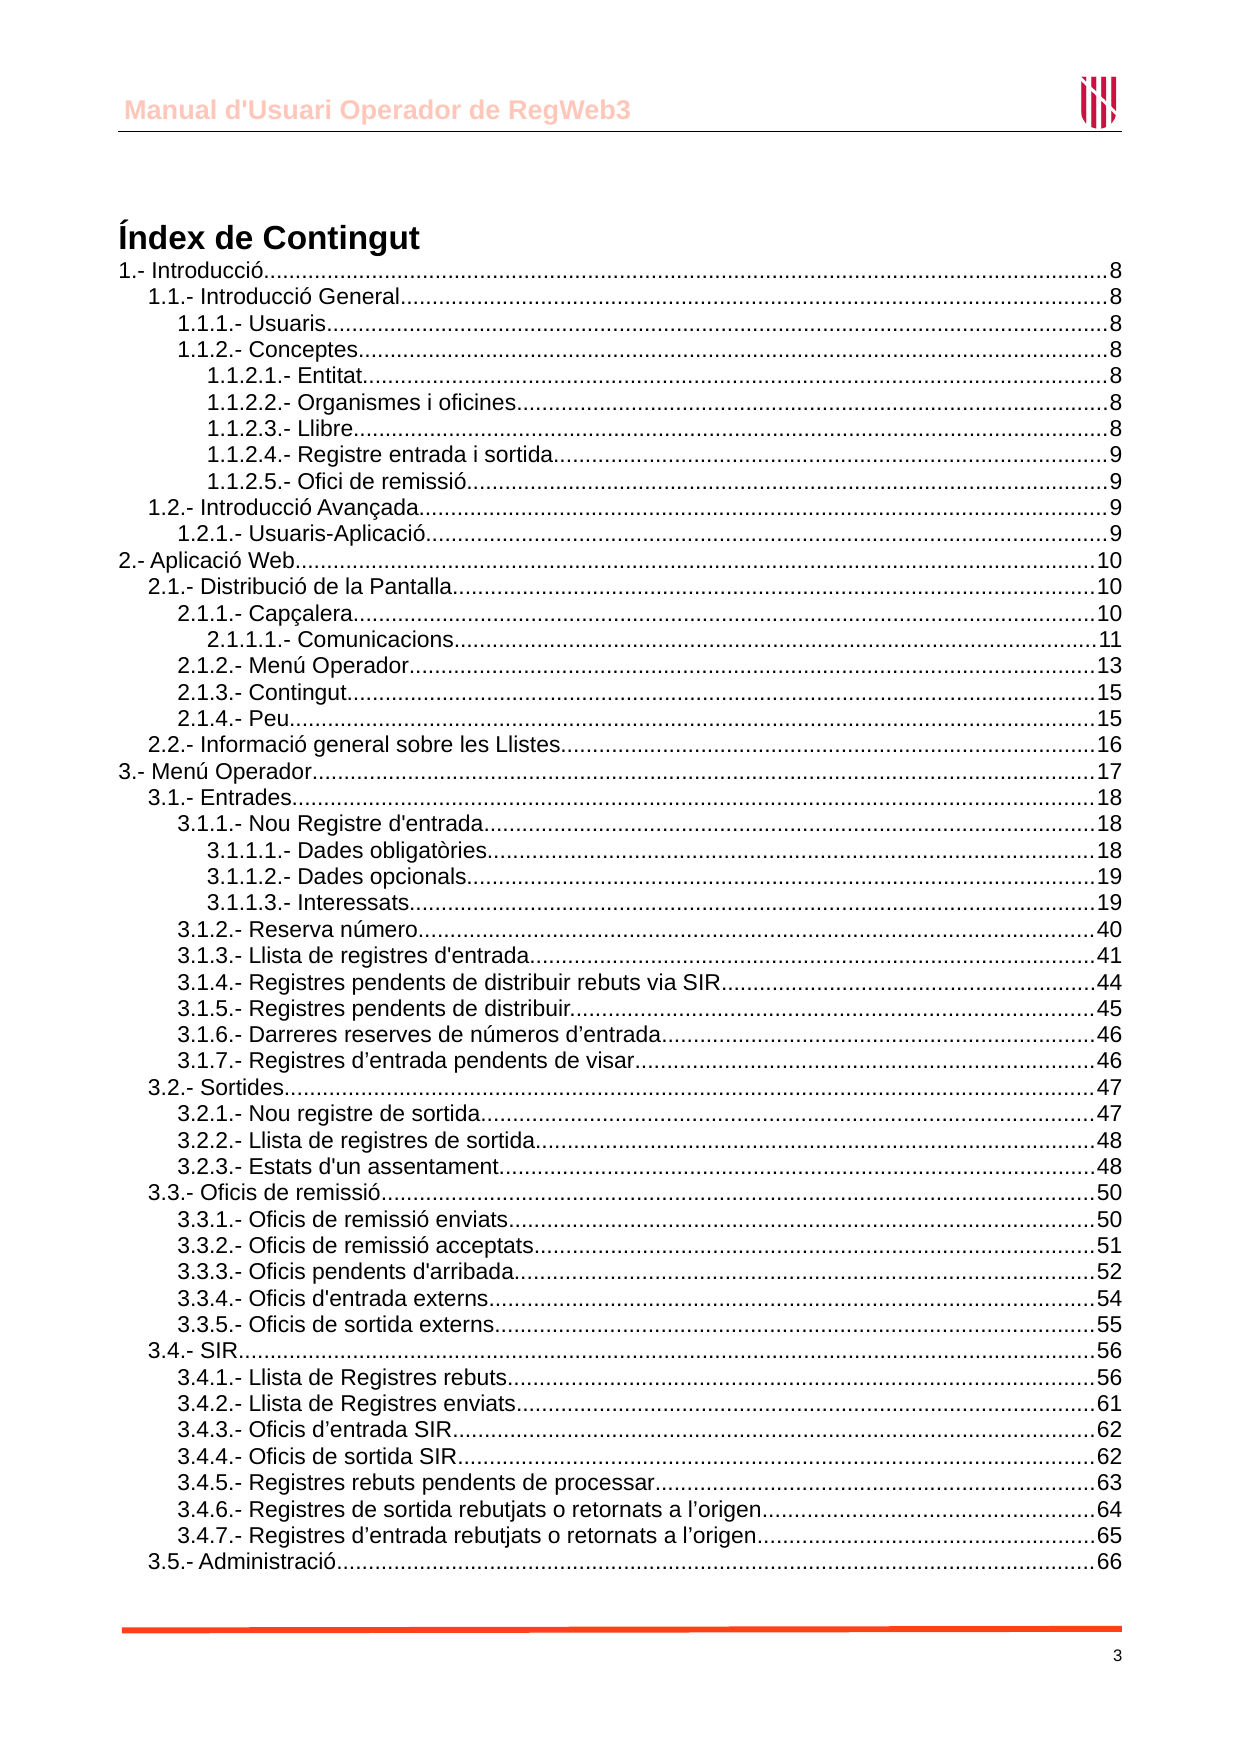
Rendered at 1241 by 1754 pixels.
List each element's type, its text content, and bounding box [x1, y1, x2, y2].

text 1.2.- Introducció Avançada 9 [148, 494, 1122, 520]
text 3.4.5.- Registres rebuts pendents de processar 63 [177, 1469, 1122, 1496]
text 3.1.5.- Registres pendents de distribuir. 45 [177, 995, 1122, 1021]
text 3.3.5.- Oficis de sortida externs 55 [177, 1311, 1122, 1337]
text 3.1.4.- Registres pendents de distribuir rebuts via SIR 44 [177, 968, 1122, 995]
text 3.1.1.3.- Interessats 19 [207, 889, 1122, 916]
text 2.1.1.1.- Comunicacions 11 [207, 626, 1122, 652]
text 2.1.1.- Capçalera 10 [177, 599, 1122, 626]
text 3.2.3.- Estats d'un assentament. 48 [177, 1153, 1122, 1179]
text 2.1.3.- Contingut 15 [177, 678, 1122, 705]
text 2.- Aplicació Web 10 [118, 547, 1122, 573]
text 3.1.2.- Reserva número 40 [177, 916, 1122, 942]
subtitle Índex de Contingut [118, 218, 1122, 257]
text 3.2.1.- Nou registre de sortida 47 [177, 1100, 1122, 1127]
text 1.1.2.- Conceptes 8 [177, 336, 1122, 362]
text 3.4.2.- Llista de Registres enviats 61 [177, 1390, 1122, 1416]
text 3.2.2.- Llista de registres de sortida 48 [177, 1127, 1122, 1153]
text 1.1.1.- Usuaris 8 [177, 309, 1122, 336]
text 3.1.1.2.- Dades opcionals 19 [207, 863, 1122, 889]
text 1.- Introducció 8 [118, 257, 1122, 283]
text 3.4.7.- Registres d’entrada rebutjats o retornats a l’origen 65 [177, 1522, 1122, 1548]
text 3.1.1.- Nou Registre d'entrada 18 [177, 810, 1122, 837]
text 3.1.7.- Registres d’entrada pendents de visar 46 [177, 1047, 1122, 1074]
text 1.1.2.2.- Organismes i oficines 8 [207, 389, 1122, 415]
text 3.3.1.- Oficis de remissió enviats 50 [177, 1206, 1122, 1232]
text 3.4.4.- Oficis de sortida SIR 62 [177, 1443, 1122, 1469]
text 1.1.2.1.- Entitat 8 [207, 362, 1122, 389]
text 3.1.1.1.- Dades obligatòries 18 [207, 837, 1122, 863]
text 1.2.1.- Usuaris-Aplicació 9 [177, 520, 1122, 547]
text 1.1.- Introducció General 8 [148, 283, 1122, 309]
text 3.3.- Oficis de remissió 50 [148, 1179, 1122, 1206]
text 3.3.3.- Oficis pendents d'arribada 52 [177, 1258, 1122, 1285]
text 3.4.- SIR 56 [148, 1337, 1122, 1364]
text 3.1.- Entrades 18 [148, 784, 1122, 810]
text 3.3.4.- Oficis d'entrada externs 54 [177, 1285, 1122, 1311]
text 3.4.1.- Llista de Registres rebuts 56 [177, 1364, 1122, 1390]
text 3.3.2.- Oficis de remissió acceptats 51 [177, 1232, 1122, 1258]
text 3.5.- Administració 66 [148, 1548, 1122, 1574]
text 3.4.3.- Oficis d’entrada SIR 62 [177, 1416, 1122, 1443]
text 2.1.- Distribució de la Pantalla 10 [148, 573, 1122, 599]
text 2.1.2.- Menú Operador 13 [177, 652, 1122, 678]
text 3.1.6.- Darreres reserves de números d’entrada 46 [177, 1021, 1122, 1047]
text 2.1.4.- Peu 15 [177, 705, 1122, 731]
text 3.- Menú Operador 17 [118, 758, 1122, 784]
text 3.4.6.- Registres de sortida rebutjats o retornats a l’origen 64 [177, 1496, 1122, 1522]
text 3.2.- Sortides 47 [148, 1074, 1122, 1100]
text 2.2.- Informació general sobre les Llistes 16 [148, 731, 1122, 758]
picture [1078, 74, 1119, 130]
text 3.1.3.- Llista de registres d'entrada 41 [177, 942, 1122, 968]
text 1.1.2.5.- Ofici de remissió 9 [207, 468, 1122, 494]
text 1.1.2.3.- Llibre 8 [207, 415, 1122, 441]
text 1.1.2.4.- Registre entrada i sortida 9 [207, 441, 1122, 468]
